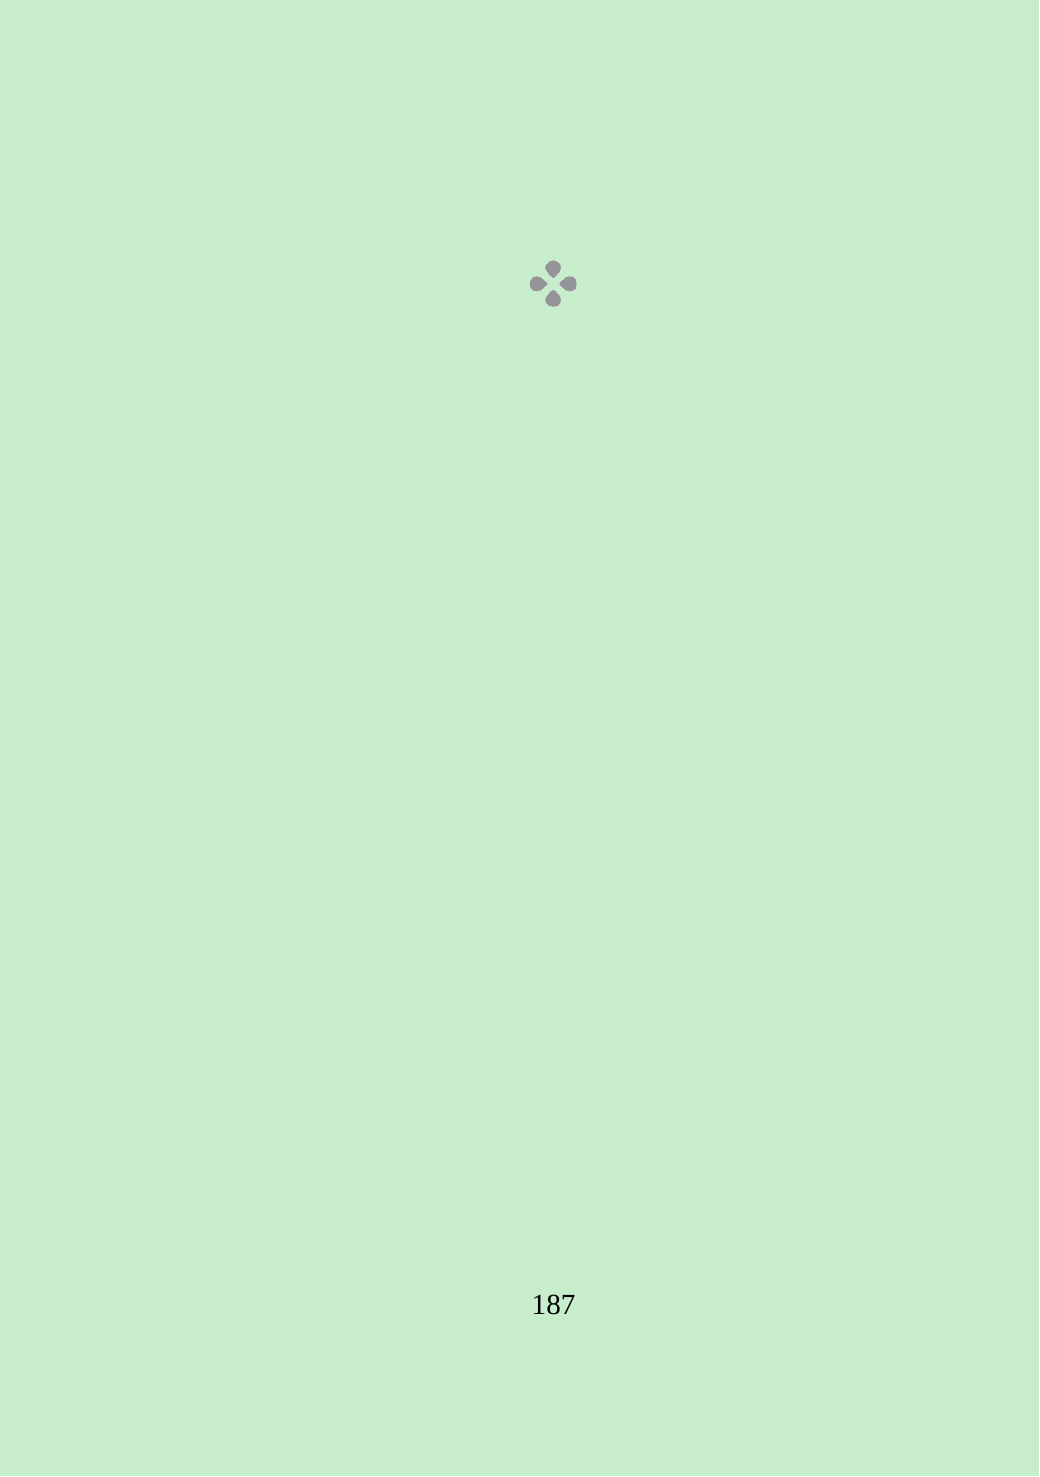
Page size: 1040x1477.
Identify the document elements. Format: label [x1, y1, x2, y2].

picture [529, 260, 577, 307]
